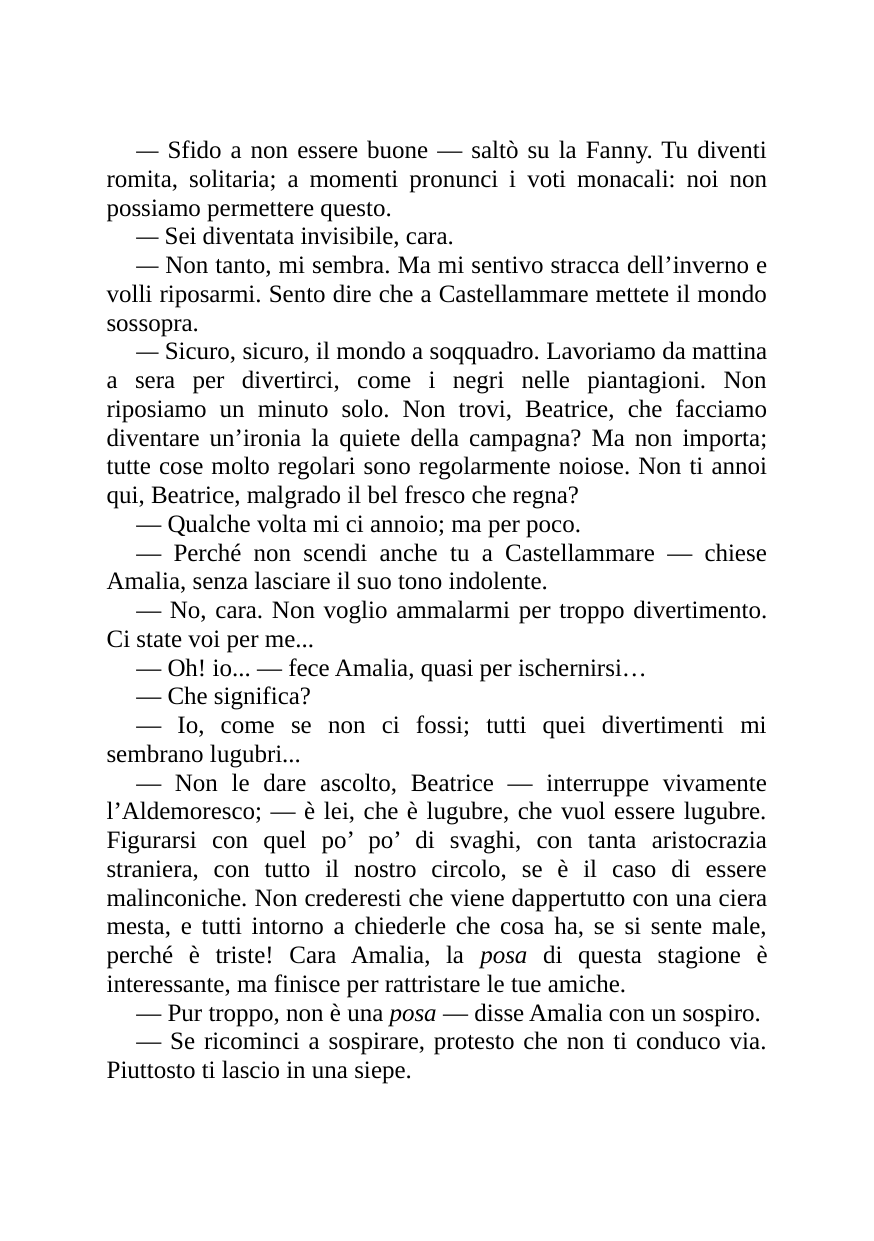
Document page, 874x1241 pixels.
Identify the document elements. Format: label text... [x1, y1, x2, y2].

text — Qualche volta mi ci annoio; ma per poco. [106, 509, 768, 538]
text — Oh! io... — fece Amalia, quasi per ischernirsi… [106, 653, 768, 681]
text — Non le dare ascolto, Beatrice — interruppe vivamente l’Aldemoresco; — è lei, che è lugubre, che vuol essere lugubre. Figurarsi con quel po’ po’ di svaghi, con tanta aristocrazia straniera, con tutto il nostro circolo, se è il caso di essere malinconiche. Non crederesti che viene dappertutto con una ciera mesta, e tutti intorno a chiederle che cosa ha, se si sente male, perché è triste! Cara Amalia, la posa di questa stagione è interessante, ma finisce per rattristare le tue amiche. [106, 768, 768, 998]
text — Io, come se non ci fossi; tutti quei divertimenti mi sembrano lugubri... [106, 710, 768, 768]
text — Sfido a non essere buone — saltò su la Fanny. Tu diventi romita, solitaria; a momenti pronunci i voti monacali: noi non possiamo permettere questo. [106, 135, 768, 221]
text — Sicuro, sicuro, il mondo a soqquadro. Lavoriamo da mattina a sera per divertirci, come i negri nelle piantagioni. Non riposiamo un minuto solo. Non trovi, Beatrice, che facciamo diventare un’ironia la quiete della campagna? Ma non importa; tutte cose molto regolari sono regolarmente noiose. Non ti annoi qui, Beatrice, malgrado il bel fresco che regna? [106, 336, 768, 509]
text — Perché non scendi anche tu a Castellammare — chiese Amalia, senza lasciare il suo tono indolente. [106, 538, 768, 595]
text — Sei diventata invisibile, cara. [106, 221, 768, 250]
text — Pur troppo, non è una posa — disse Amalia con un sospiro. [106, 998, 768, 1026]
text — Che significa? [106, 681, 768, 710]
text — No, cara. Non voglio ammalarmi per troppo divertimento. Ci state voi per me... [106, 595, 768, 653]
text — Non tanto, mi sembra. Ma mi sentivo stracca dell’inverno e volli riposarmi. Sento dire che a Castellammare mettete il mondo sossopra. [106, 250, 768, 336]
text — Se ricominci a sospirare, protesto che non ti conduco via. Piuttosto ti lascio in una siepe. [106, 1026, 768, 1084]
